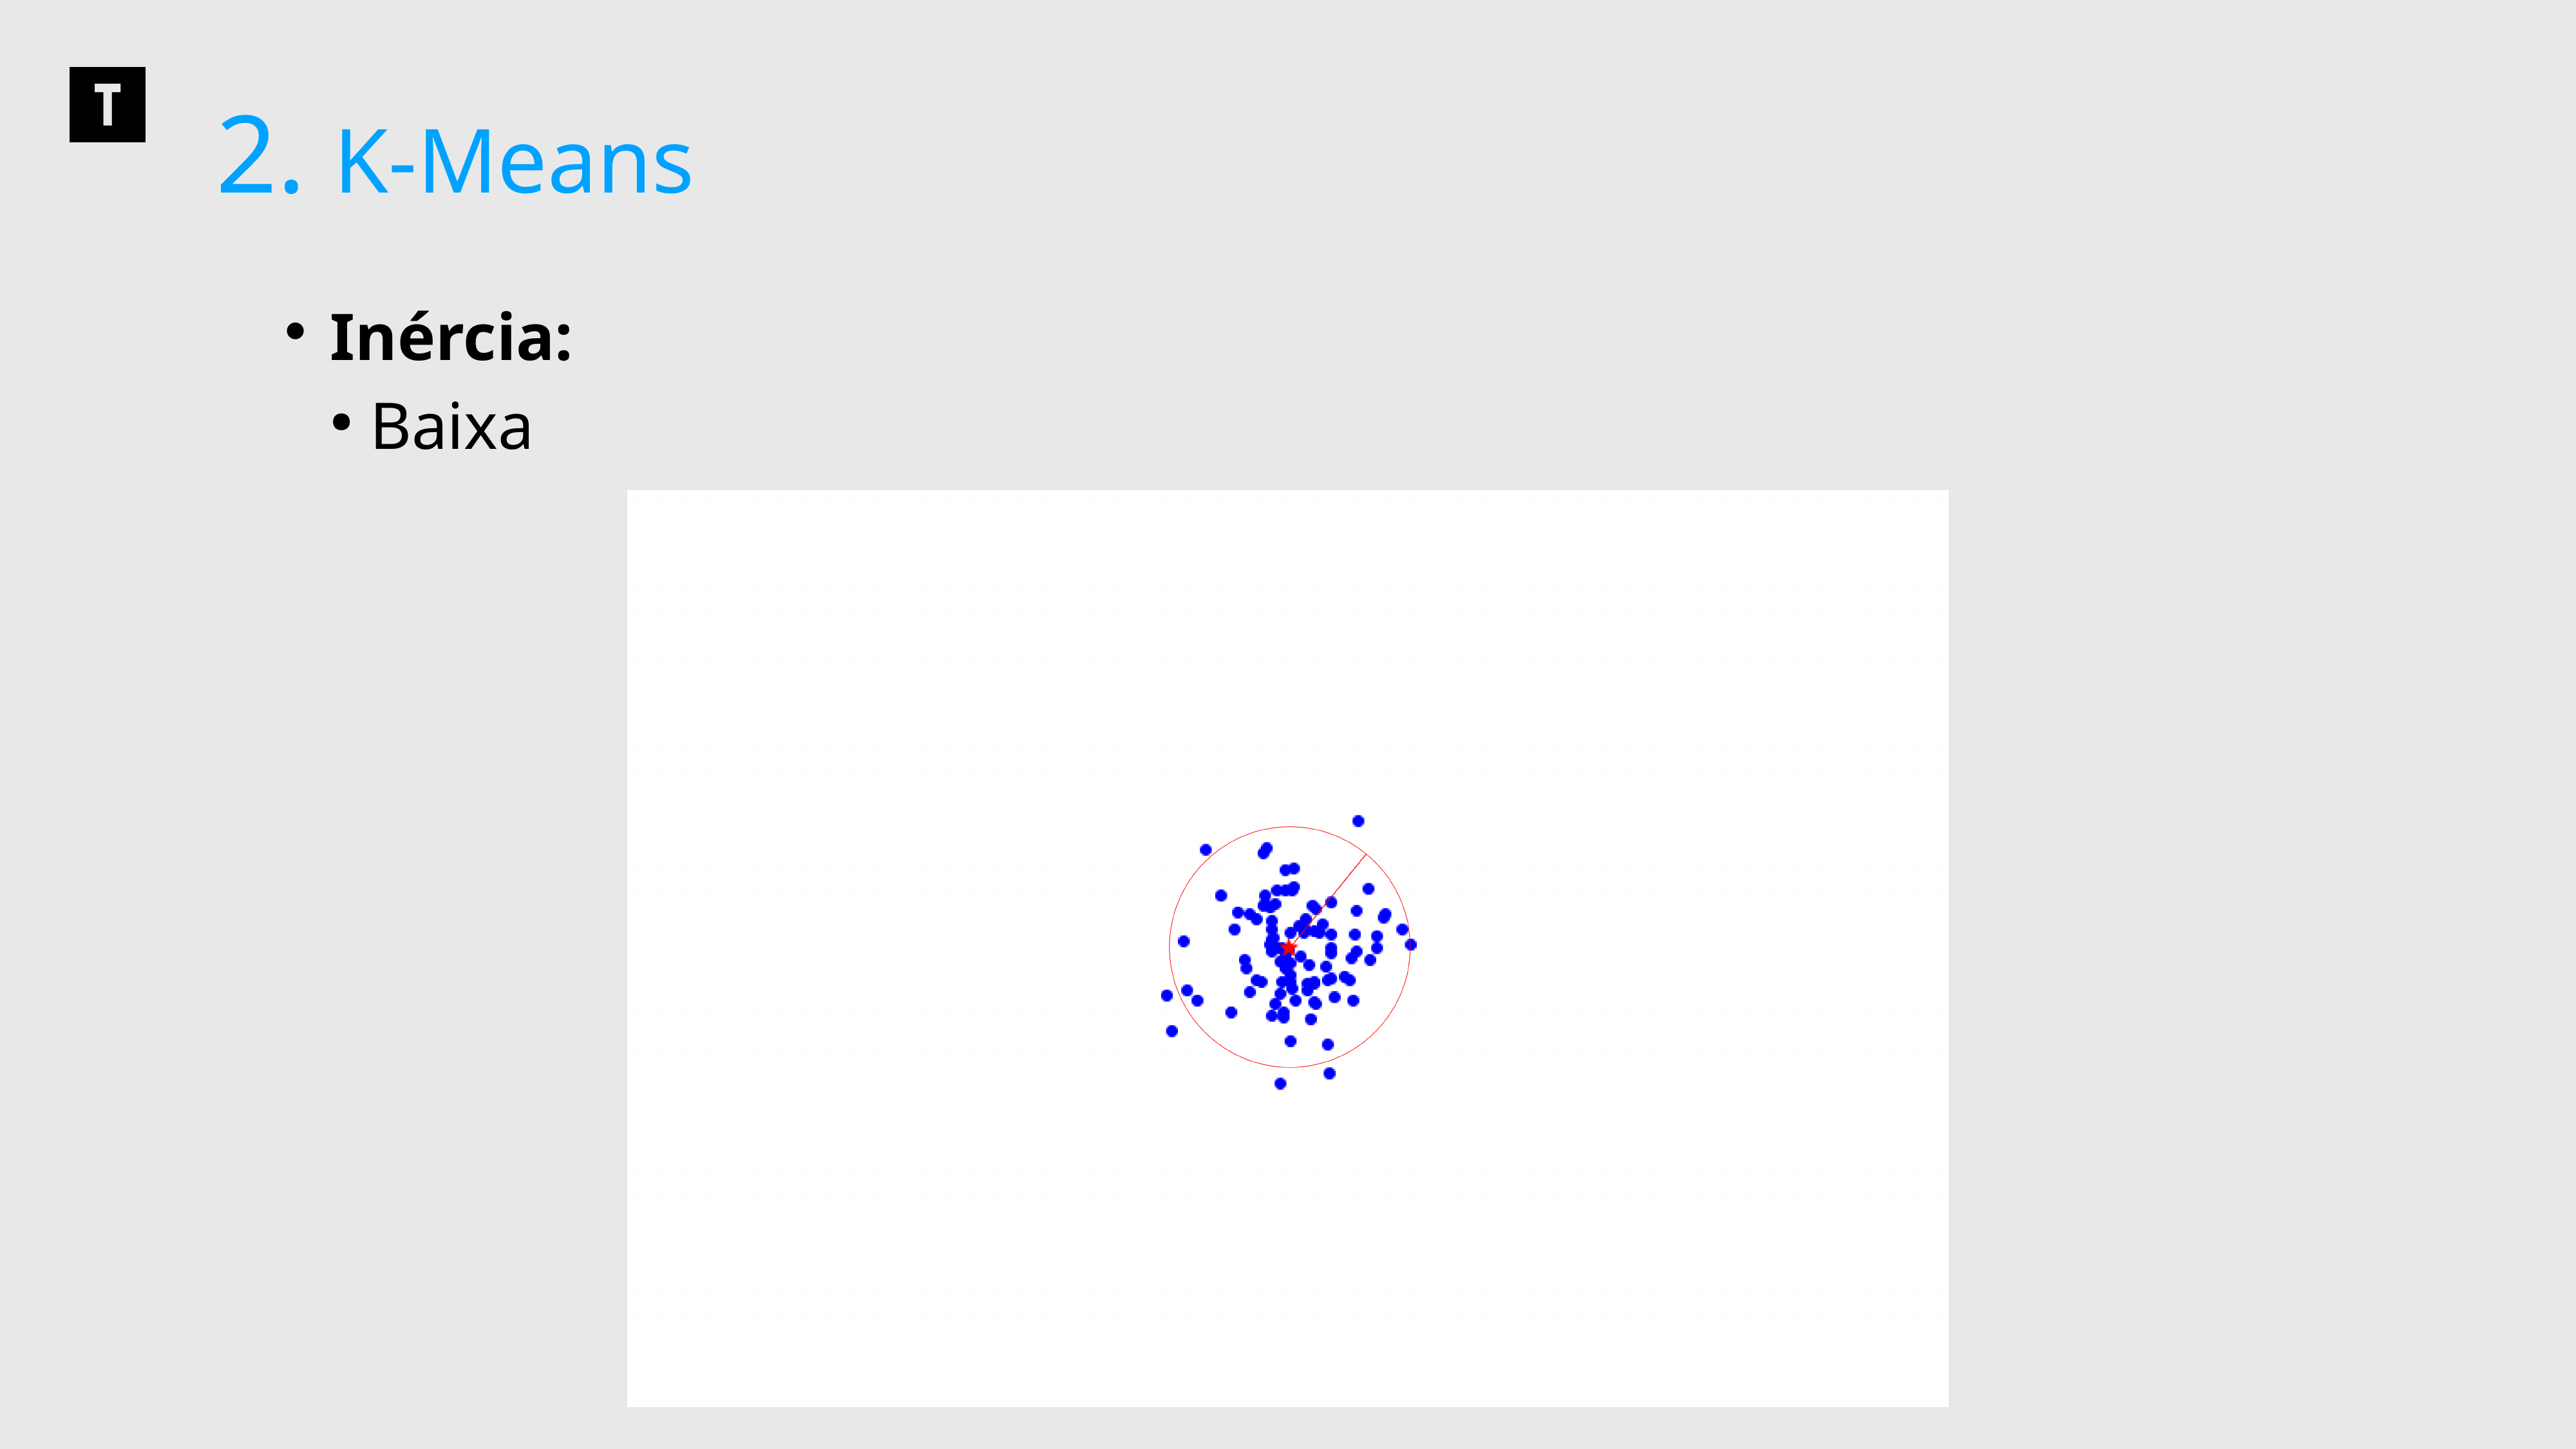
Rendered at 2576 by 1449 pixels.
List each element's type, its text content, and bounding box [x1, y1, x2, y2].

text_box Inércia: Baixa [211, 279, 2328, 367]
picture [70, 67, 146, 142]
text_box 2. K-Means [211, 80, 1719, 220]
picture [627, 490, 1949, 1408]
